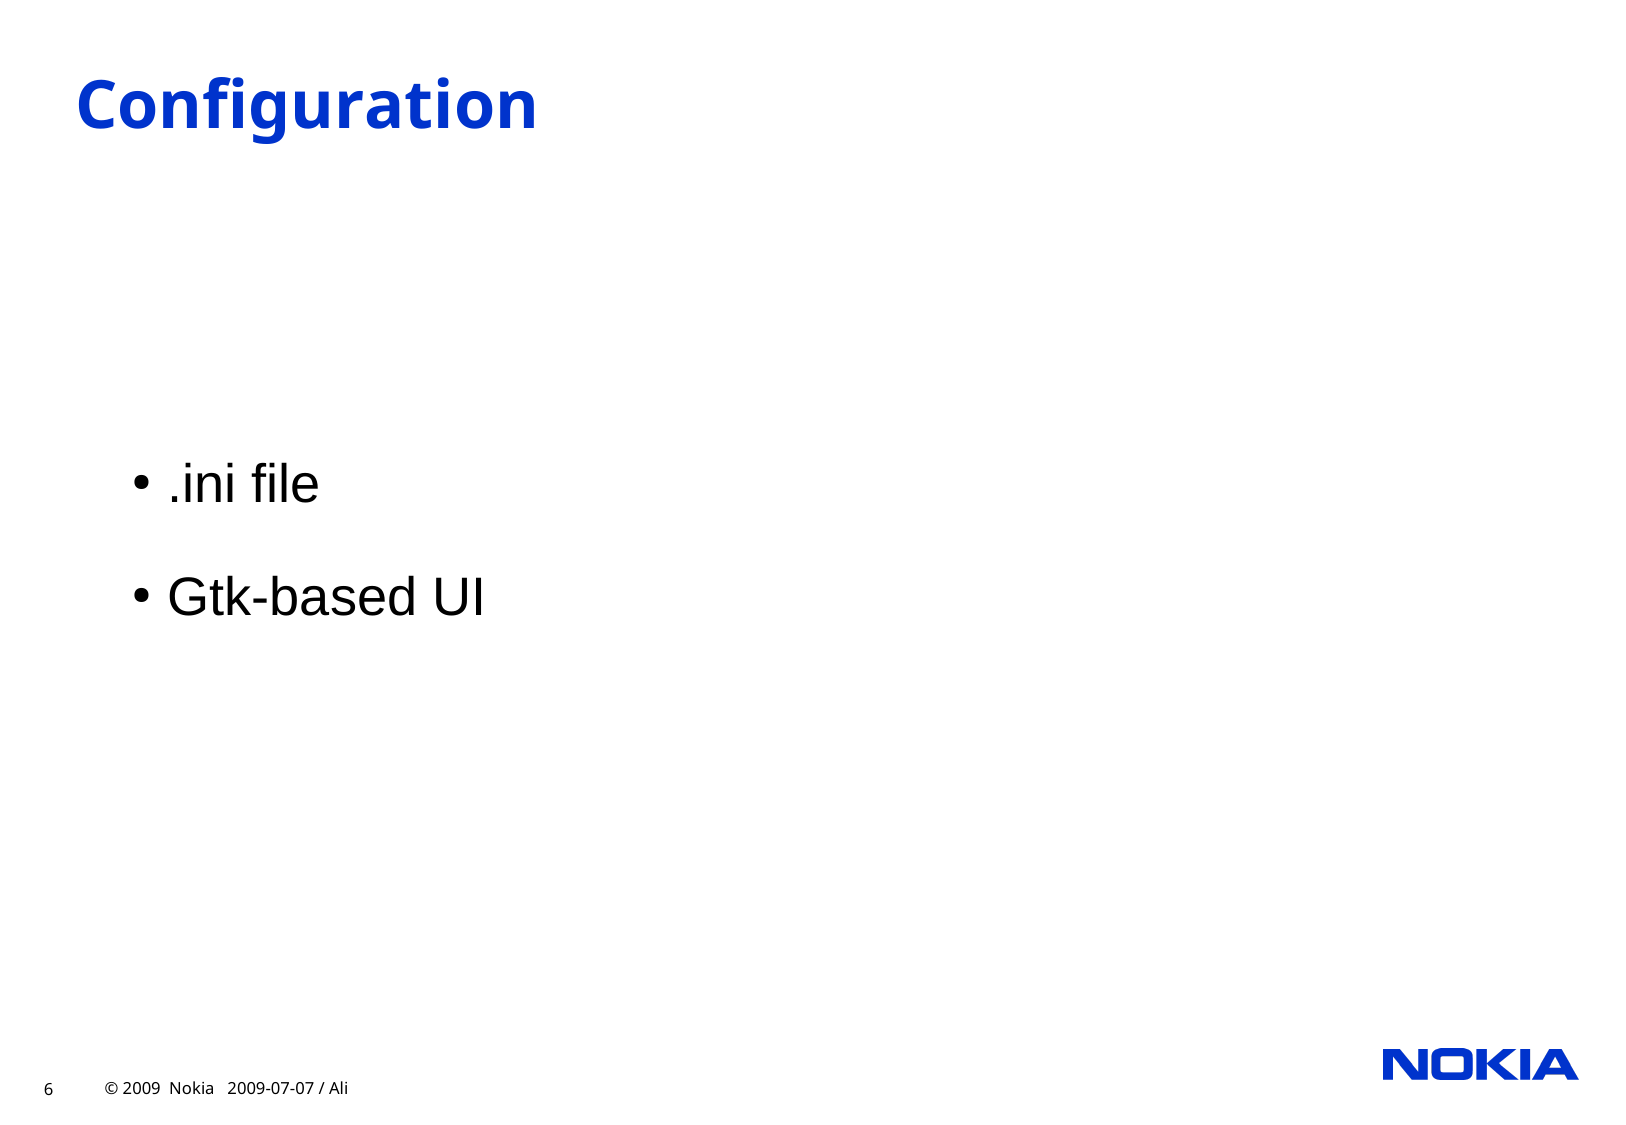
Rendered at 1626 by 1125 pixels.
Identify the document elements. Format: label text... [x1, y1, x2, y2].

text_box .ini file Gtk-based UI [61, 187, 1501, 863]
title Configuration [75, 17, 638, 187]
picture [1383, 1048, 1579, 1080]
